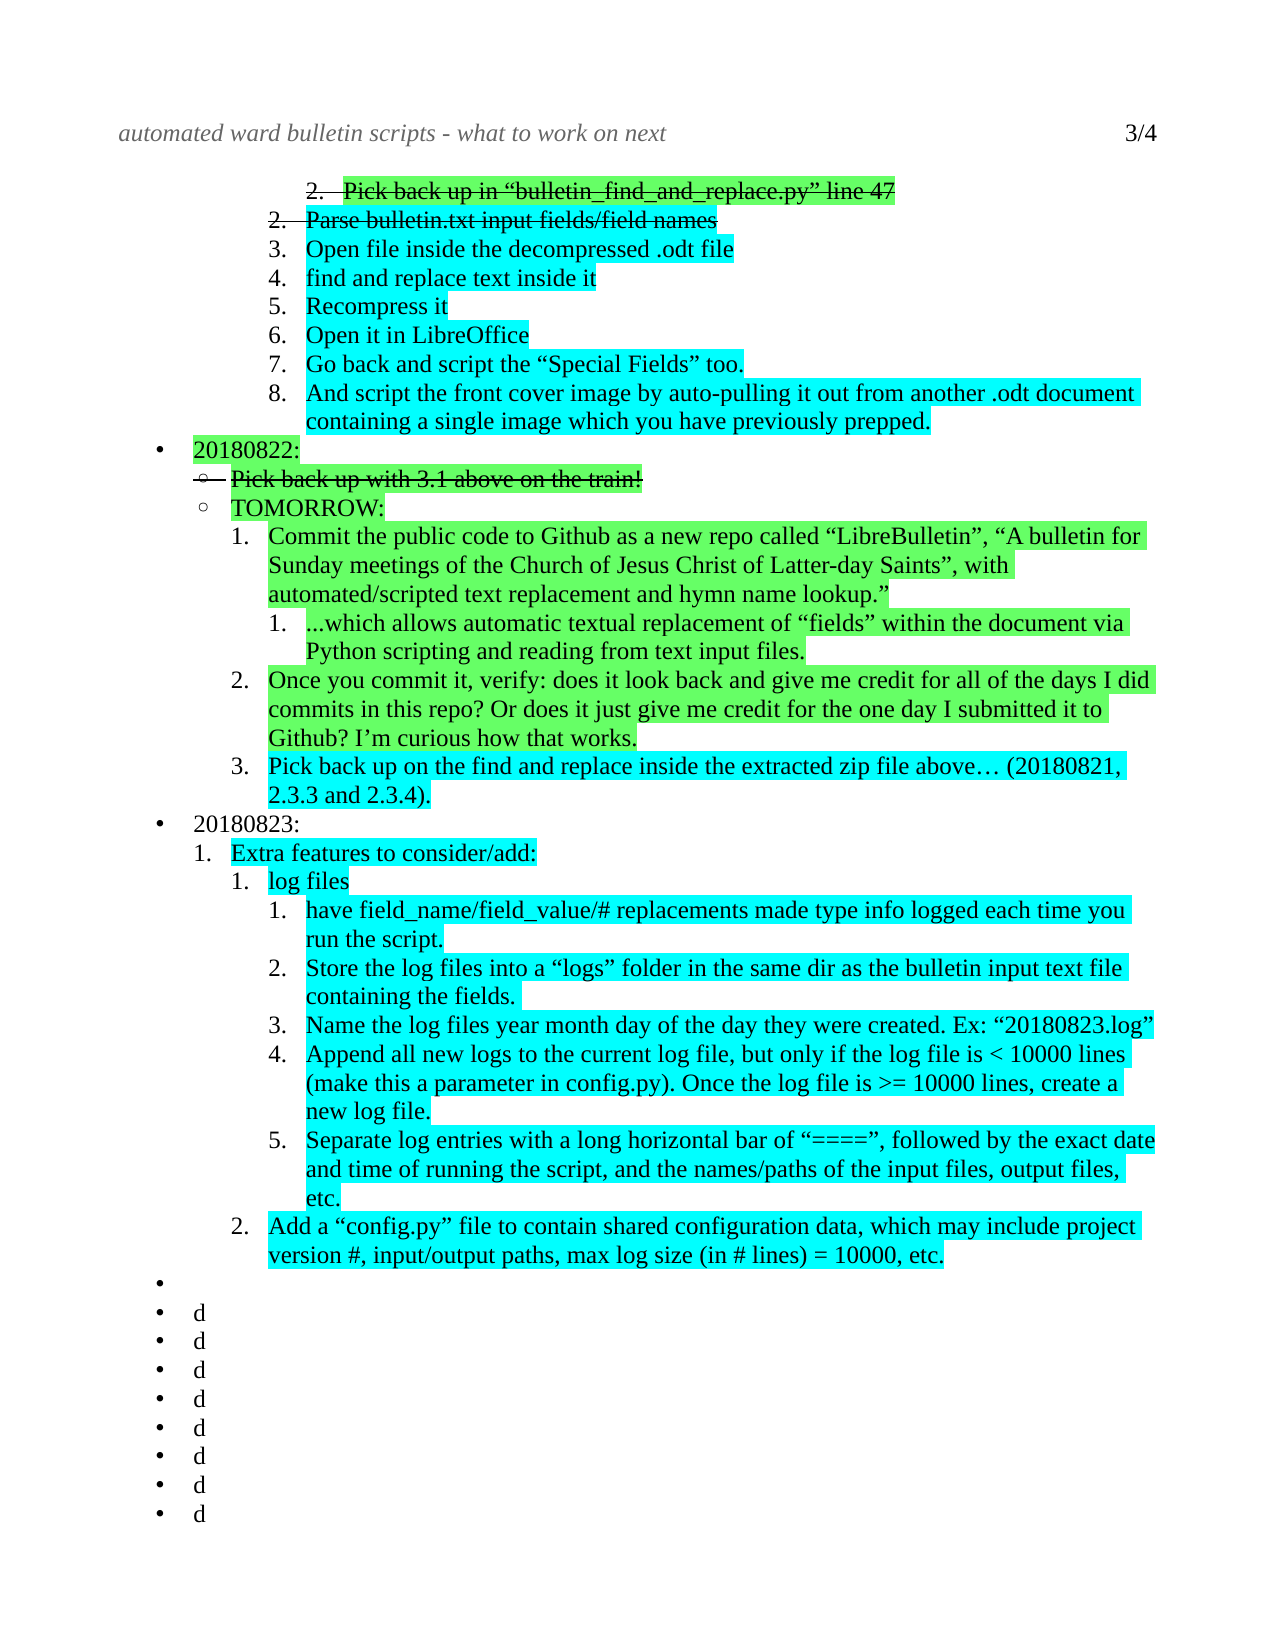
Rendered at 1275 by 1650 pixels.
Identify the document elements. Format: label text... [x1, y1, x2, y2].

list Name the log files year month day of the day they were created. Ex: “20180823.log” [268, 1010, 1157, 1039]
list Open it in LibreOffice [268, 320, 1157, 349]
list log files [231, 866, 1157, 895]
list Parse bulletin.txt input fields/field names [268, 205, 1157, 234]
list d [156, 1470, 1157, 1499]
list And script the front cover image by auto-pulling it out from another .odt document containing a single image which you have previously prepped. [268, 378, 1157, 435]
list Pick back up on the find and replace inside the extracted zip file above… (20180821, 2.3.3 and 2.3.4). [231, 751, 1157, 809]
list Append all new logs to the current log file, but only if the log file is < 10000 lines (make this a parameter in config.py). Once the log file is >= 10000 lines, create a new log file. [268, 1039, 1157, 1125]
list ...which allows automatic textual replacement of “fields” within the document via Python scripting and reading from text input files. [268, 608, 1157, 665]
list d [156, 1384, 1157, 1413]
list Pick back up in “bulletin_find_and_replace.py” line 47 [306, 176, 1157, 205]
list Add a “config.py” file to contain shared configuration data, which may include project version #, input/output paths, max log size (in # lines) = 10000, etc. [231, 1211, 1157, 1269]
list Store the log files into a “logs” folder in the same dir as the bulletin input text file containing the fields. [268, 953, 1157, 1010]
list Once you commit it, verify: does it look back and give me credit for all of the days I did commits in this repo? Or does it just give me credit for the one day I submitted it to Github? I’m curious how that works. [231, 665, 1157, 751]
list d [156, 1413, 1157, 1441]
list d [156, 1355, 1157, 1384]
list Pick back up with 3.1 above on the train! [193, 464, 1157, 493]
list find and replace text inside it [268, 263, 1157, 291]
list 20180822: [156, 435, 1157, 464]
list 20180823: [156, 809, 1157, 838]
list d [156, 1298, 1157, 1326]
list Go back and script the “Special Fields” too. [268, 349, 1157, 378]
list have field_name/field_value/# replacements made type info logged each time you run the script. [268, 895, 1157, 953]
list d [156, 1326, 1157, 1355]
list d [156, 1499, 1157, 1528]
list Commit the public code to Github as a new repo called “LibreBulletin”, “A bulletin for Sunday meetings of the Church of Jesus Christ of Latter-day Saints”, with automated/scripted text replacement and hymn name lookup.” [231, 521, 1157, 608]
list TOMORROW: [193, 493, 1157, 521]
list Extra features to consider/add: [193, 838, 1157, 866]
list Open file inside the decompressed .odt file [268, 234, 1157, 263]
list Recompress it [268, 291, 1157, 320]
list d [156, 1441, 1157, 1470]
list Separate log entries with a long horizontal bar of “====”, followed by the exact date and time of running the script, and the names/paths of the input files, output files, etc. [268, 1125, 1157, 1211]
